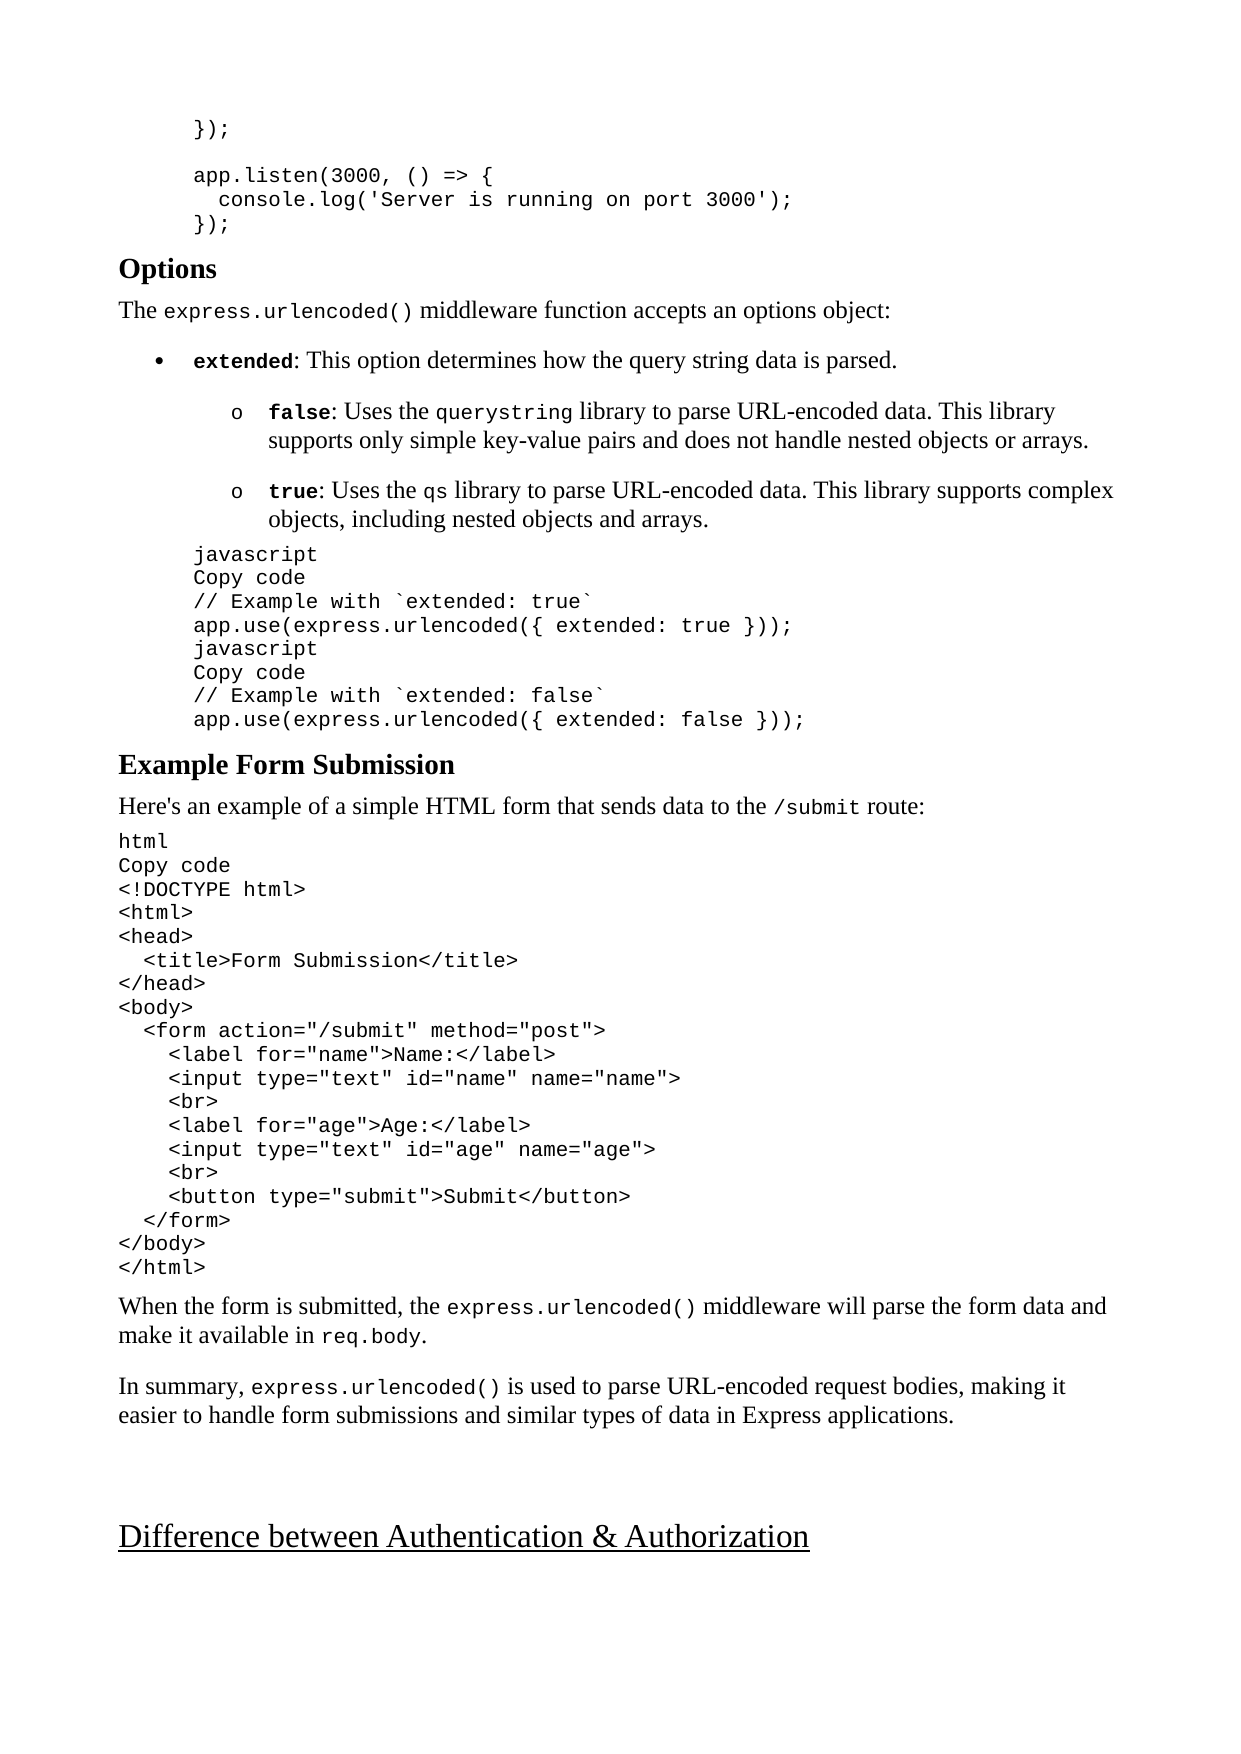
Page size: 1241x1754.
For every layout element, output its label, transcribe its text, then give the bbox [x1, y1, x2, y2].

list false: Uses the querystring library to parse URL-encoded data. This library supports only simple key-value pairs and does not handle nested objects or arrays. [231, 396, 1122, 454]
text javascript [193, 544, 1122, 567]
text <!DOCTYPE html> [118, 879, 1122, 902]
text In summary, express.urlencoded() is used to parse URL-encoded request bodies, making it easier to handle form submissions and similar types of data in Express applications. [118, 1371, 1122, 1429]
text <br> [118, 1091, 1122, 1115]
subtitle Options [118, 251, 1122, 284]
text }); [193, 118, 1122, 142]
text app.use(express.urlencoded({ extended: false })); [193, 709, 1122, 733]
text <label for="name">Name:</label> [118, 1044, 1122, 1068]
text Difference between Authentication & Authorization [118, 1516, 1122, 1555]
list true: Uses the qs library to parse URL-encoded data. This library supports complex objects, including nested objects and arrays. [231, 475, 1122, 533]
text </head> [118, 973, 1122, 997]
text }); [193, 213, 1122, 236]
text <input type="text" id="age" name="age"> [118, 1139, 1122, 1162]
text <html> [118, 902, 1122, 926]
text html [118, 831, 1122, 855]
text </html> [118, 1257, 1122, 1281]
text <input type="text" id="name" name="name"> [118, 1068, 1122, 1091]
text <head> [118, 926, 1122, 949]
text <br> [118, 1162, 1122, 1186]
text Copy code [193, 567, 1122, 591]
text </form> [118, 1210, 1122, 1233]
text console.log('Server is running on port 3000'); [193, 189, 1122, 213]
text app.use(express.urlencoded({ extended: true })); [193, 614, 1122, 638]
text app.listen(3000, () => { [193, 165, 1122, 189]
text <body> [118, 997, 1122, 1021]
text <title>Form Submission</title> [118, 949, 1122, 973]
text javascript [193, 638, 1122, 662]
text <form action="/submit" method="post"> [118, 1021, 1122, 1044]
list extended: This option determines how the query string data is parsed. [156, 345, 1122, 375]
text <button type="submit">Submit</button> [118, 1186, 1122, 1210]
text Copy code [118, 855, 1122, 879]
text When the form is submitted, the express.urlencoded() middleware will parse the form data and make it available in req.body. [118, 1291, 1122, 1350]
text // Example with `extended: true` [193, 591, 1122, 614]
text </body> [118, 1233, 1122, 1257]
text // Example with `extended: false` [193, 686, 1122, 709]
subtitle Example Form Submission [118, 747, 1122, 781]
text <label for="age">Age:</label> [118, 1115, 1122, 1139]
text The express.urlencoded() middleware function accepts an options object: [118, 295, 1122, 324]
text Copy code [193, 662, 1122, 686]
text Here's an example of a simple HTML form that sends data to the /submit route: [118, 791, 1122, 821]
